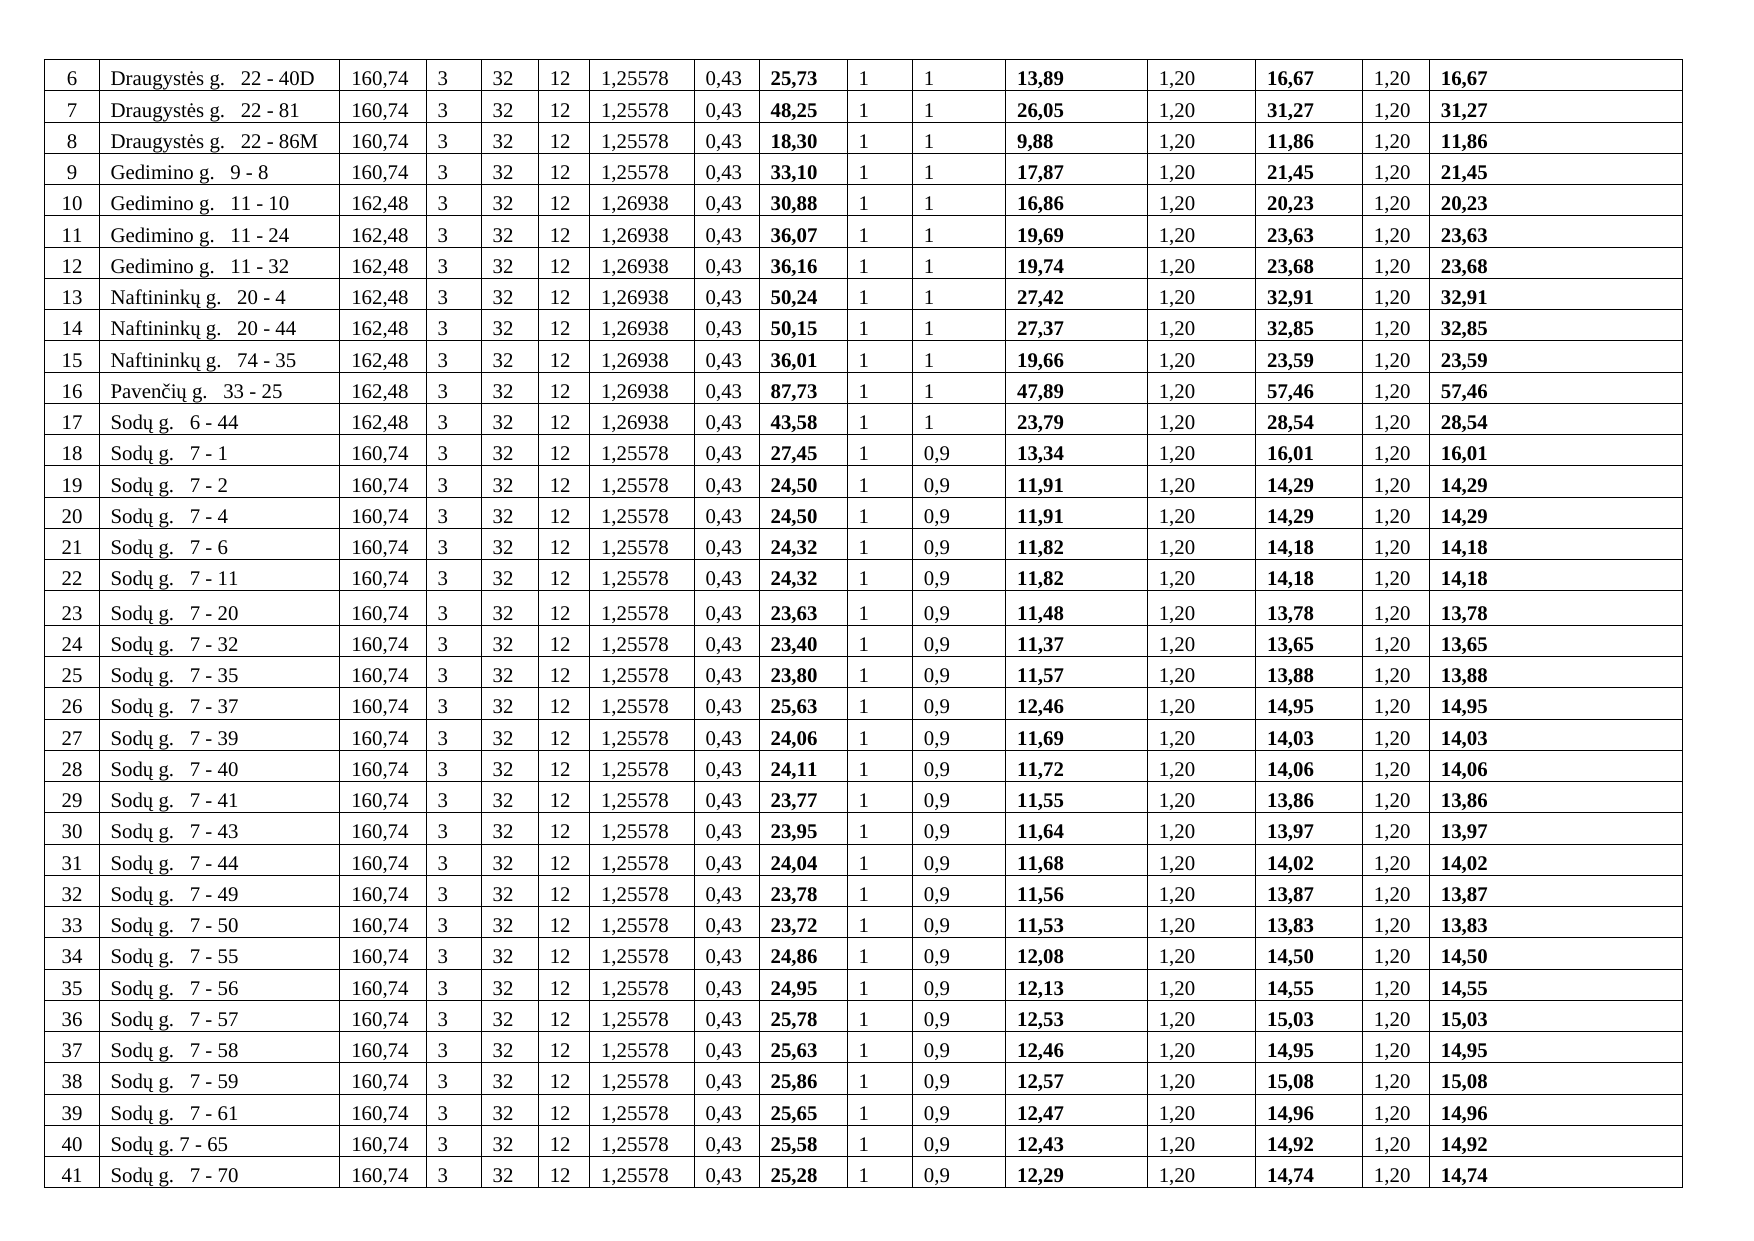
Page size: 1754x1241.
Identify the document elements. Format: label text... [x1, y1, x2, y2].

table_cell Sodų g. 7 - 44 [100, 845, 339, 875]
table_cell 3 [427, 123, 481, 153]
table_cell 160,74 [340, 1063, 426, 1093]
table_cell 12 [539, 782, 589, 812]
table_cell 1,20 [1363, 560, 1429, 590]
table_cell 3 [427, 216, 481, 247]
table_cell [1683, 1000, 1710, 1031]
table_cell 23,68 [1256, 248, 1362, 278]
table_cell 0,43 [695, 91, 759, 122]
table_cell 35 [45, 970, 99, 1000]
table_cell 3 [427, 1032, 481, 1062]
table_cell 162,48 [340, 404, 426, 434]
table_cell 0,43 [695, 657, 759, 687]
table_cell [1683, 625, 1710, 656]
table_cell 0,43 [695, 279, 759, 309]
table_cell 14,74 [1430, 1157, 1682, 1187]
table_cell 1,20 [1148, 751, 1255, 781]
table_cell 0,9 [913, 466, 1005, 497]
table_cell 12,08 [1006, 938, 1147, 968]
table_cell 16,01 [1430, 435, 1682, 465]
table_cell 12 [539, 91, 589, 122]
table_cell 1 [848, 341, 912, 372]
table_cell 28,54 [1430, 404, 1682, 434]
table_cell 17 [45, 404, 99, 434]
table_cell 14,03 [1430, 720, 1682, 750]
table_cell 160,74 [340, 1032, 426, 1062]
table_cell 25,28 [760, 1157, 847, 1187]
table_cell 23,80 [760, 657, 847, 687]
table_cell 12 [539, 720, 589, 750]
table_cell 1,25578 [590, 813, 694, 843]
table_cell 1,25578 [590, 60, 694, 90]
table_cell 1,25578 [590, 529, 694, 559]
table_cell 1,25578 [590, 876, 694, 906]
table_cell 14,55 [1430, 970, 1682, 1000]
table_cell 1 [848, 591, 912, 625]
table_cell 11,82 [1006, 529, 1147, 559]
table_cell Sodų g. 6 - 44 [100, 404, 339, 434]
table_cell 1,20 [1363, 216, 1429, 247]
table_cell 23,59 [1256, 341, 1362, 372]
table_cell 160,74 [340, 907, 426, 937]
table_cell 1,20 [1363, 1157, 1429, 1187]
table_cell 24,50 [760, 498, 847, 528]
table_cell 12 [539, 657, 589, 687]
table_cell 12,46 [1006, 688, 1147, 718]
table_cell 13,87 [1256, 876, 1362, 906]
table_cell 32 [482, 876, 538, 906]
table_cell 0,43 [695, 970, 759, 1000]
table_cell Draugystės g. 22 - 40D [100, 60, 339, 90]
table_cell 48,25 [760, 91, 847, 122]
table_cell [1683, 403, 1710, 434]
table_cell 1,20 [1148, 782, 1255, 812]
table_cell 0,9 [913, 1126, 1005, 1156]
table_cell 23,63 [1430, 216, 1682, 247]
table_cell 12 [539, 1157, 589, 1187]
table_cell 36,16 [760, 248, 847, 278]
table_cell 32 [482, 498, 538, 528]
table_cell 1 [848, 560, 912, 590]
table_cell 32 [482, 970, 538, 1000]
table_cell 1,20 [1148, 248, 1255, 278]
table_cell 1,20 [1148, 498, 1255, 528]
table_cell 160,74 [340, 466, 426, 497]
table_cell 1,20 [1363, 154, 1429, 184]
table_cell 0,43 [695, 373, 759, 403]
table_cell 26,05 [1006, 91, 1147, 122]
table_cell 13,78 [1256, 591, 1362, 625]
table_cell 0,9 [913, 529, 1005, 559]
table_cell 1,25578 [590, 970, 694, 1000]
table_cell 32 [482, 657, 538, 687]
table_cell 1,26938 [590, 341, 694, 372]
table_cell 12,13 [1006, 970, 1147, 1000]
table_cell 1,25578 [590, 688, 694, 718]
table_cell 160,74 [340, 1157, 426, 1187]
table_cell 1 [913, 123, 1005, 153]
table_cell Gedimino g. 9 - 8 [100, 154, 339, 184]
table_cell 32 [482, 1126, 538, 1156]
table_cell 30 [45, 813, 99, 843]
table_cell 0,43 [695, 60, 759, 90]
table_cell 160,74 [340, 720, 426, 750]
table_cell 1,25578 [590, 751, 694, 781]
table_cell 16,01 [1256, 435, 1362, 465]
table_cell 24,06 [760, 720, 847, 750]
table_cell 32 [482, 560, 538, 590]
table_cell 32,85 [1256, 310, 1362, 340]
table_cell 160,74 [340, 938, 426, 968]
table_cell 16,67 [1430, 60, 1682, 90]
table_cell 14,50 [1430, 938, 1682, 968]
table_cell 12 [539, 1001, 589, 1031]
table_cell Gedimino g. 11 - 32 [100, 248, 339, 278]
table_cell 32 [482, 279, 538, 309]
table_cell 24,95 [760, 970, 847, 1000]
table_cell 15,08 [1430, 1063, 1682, 1093]
table_cell 1,20 [1363, 751, 1429, 781]
table_cell 1,25578 [590, 907, 694, 937]
table_cell 32 [482, 688, 538, 718]
table_cell 29 [45, 782, 99, 812]
table_cell 1 [913, 404, 1005, 434]
table_cell 12 [539, 529, 589, 559]
table_cell Naftininkų g. 74 - 35 [100, 341, 339, 372]
table_cell 0,9 [913, 813, 1005, 843]
table_cell 25,73 [760, 60, 847, 90]
table_cell Sodų g. 7 - 56 [100, 970, 339, 1000]
table_cell 3 [427, 1063, 481, 1093]
table_cell 32 [482, 720, 538, 750]
table_cell 0,9 [913, 591, 1005, 625]
table_cell 31 [45, 845, 99, 875]
table_cell 1,20 [1363, 185, 1429, 215]
table_cell 1 [848, 1157, 912, 1187]
table_cell 12,57 [1006, 1063, 1147, 1093]
table_cell 14,18 [1256, 560, 1362, 590]
table_cell Sodų g. 7 - 61 [100, 1095, 339, 1125]
table_cell 11,82 [1006, 560, 1147, 590]
table_cell 32 [482, 938, 538, 968]
table_cell 1 [913, 310, 1005, 340]
table_cell 3 [427, 310, 481, 340]
table_cell 3 [427, 591, 481, 625]
table_cell 0,43 [695, 123, 759, 153]
table_cell 24,32 [760, 560, 847, 590]
table_cell 15,03 [1430, 1001, 1682, 1031]
table_cell [1683, 687, 1710, 718]
table_cell 11,53 [1006, 907, 1147, 937]
table_cell 17,87 [1006, 154, 1147, 184]
table_cell 1,20 [1148, 466, 1255, 497]
table_cell 14,95 [1256, 688, 1362, 718]
table_cell 21 [45, 529, 99, 559]
table_cell 11,56 [1006, 876, 1147, 906]
table_cell 1,20 [1363, 1095, 1429, 1125]
table_cell 1 [913, 91, 1005, 122]
table_cell 24,32 [760, 529, 847, 559]
table_cell [1683, 781, 1710, 812]
table_cell [1683, 719, 1710, 750]
table_cell 12 [45, 248, 99, 278]
table_cell Sodų g. 7 - 59 [100, 1063, 339, 1093]
table_cell 3 [427, 813, 481, 843]
table_cell [1683, 590, 1710, 625]
table_cell 3 [427, 341, 481, 372]
table_cell 1 [848, 404, 912, 434]
table_cell 20,23 [1430, 185, 1682, 215]
table_cell 1,20 [1363, 1063, 1429, 1093]
table_cell 12,29 [1006, 1157, 1147, 1187]
table_cell [1683, 372, 1710, 403]
table_cell 1 [848, 782, 912, 812]
table_cell 3 [427, 404, 481, 434]
table_cell [1683, 1031, 1710, 1062]
table_cell [1683, 153, 1710, 184]
table_cell [1683, 122, 1710, 153]
table_cell [1683, 90, 1710, 122]
table_cell [1683, 59, 1710, 90]
table_cell 1,20 [1363, 91, 1429, 122]
table_cell 1,20 [1148, 720, 1255, 750]
table_cell 32 [482, 154, 538, 184]
table_cell 160,74 [340, 60, 426, 90]
table_cell 1 [913, 216, 1005, 247]
table_cell 1,25578 [590, 782, 694, 812]
table_cell 27,45 [760, 435, 847, 465]
table_cell 1,20 [1148, 91, 1255, 122]
table_cell 40 [45, 1126, 99, 1156]
table_cell 11,86 [1430, 123, 1682, 153]
table_cell 1 [848, 1095, 912, 1125]
table_cell 22 [45, 560, 99, 590]
table_cell 32 [482, 1157, 538, 1187]
table_cell 162,48 [340, 310, 426, 340]
table_cell 1,20 [1363, 529, 1429, 559]
table_cell 13,83 [1256, 907, 1362, 937]
table_cell 12 [539, 1063, 589, 1093]
table_cell 1,20 [1148, 341, 1255, 372]
table_cell 3 [427, 720, 481, 750]
table_cell [1683, 528, 1710, 559]
table_cell 3 [427, 248, 481, 278]
table_cell 87,73 [760, 373, 847, 403]
table_cell 0,9 [913, 1157, 1005, 1187]
table_cell Sodų g. 7 - 40 [100, 751, 339, 781]
table_cell 1,20 [1148, 591, 1255, 625]
table_cell 31,27 [1256, 91, 1362, 122]
table_cell 7 [45, 91, 99, 122]
table_cell 1,20 [1148, 688, 1255, 718]
table_cell 1,26938 [590, 248, 694, 278]
table_cell 0,9 [913, 1032, 1005, 1062]
table_cell 1 [913, 373, 1005, 403]
table_cell 1 [848, 60, 912, 90]
table_cell [1683, 906, 1710, 937]
table_cell 1 [848, 1032, 912, 1062]
table_cell 1,20 [1148, 970, 1255, 1000]
table_cell 1,25578 [590, 626, 694, 656]
table_cell 1,20 [1148, 626, 1255, 656]
table_cell 1,26938 [590, 310, 694, 340]
table_cell 0,9 [913, 845, 1005, 875]
table_cell 160,74 [340, 626, 426, 656]
table_cell 0,9 [913, 657, 1005, 687]
table_cell 0,43 [695, 216, 759, 247]
table_cell 11,48 [1006, 591, 1147, 625]
table_cell 3 [427, 845, 481, 875]
table_cell 27,42 [1006, 279, 1147, 309]
table_cell 14,06 [1256, 751, 1362, 781]
table_cell 32 [482, 216, 538, 247]
table_cell Sodų g. 7 - 32 [100, 626, 339, 656]
table_cell 33,10 [760, 154, 847, 184]
table_cell Pavenčių g. 33 - 25 [100, 373, 339, 403]
table_cell 1,20 [1148, 279, 1255, 309]
table_cell Sodų g. 7 - 49 [100, 876, 339, 906]
table_cell 15 [45, 341, 99, 372]
table_cell 12,53 [1006, 1001, 1147, 1031]
table_cell 160,74 [340, 91, 426, 122]
table_cell Sodų g. 7 - 35 [100, 657, 339, 687]
table_cell 32 [482, 591, 538, 625]
table_cell 0,9 [913, 751, 1005, 781]
table_cell 1,20 [1363, 435, 1429, 465]
table_cell 23,78 [760, 876, 847, 906]
table_cell 1 [848, 373, 912, 403]
table_cell 32 [482, 1001, 538, 1031]
table_cell 1,20 [1363, 970, 1429, 1000]
table_cell 1,25578 [590, 466, 694, 497]
table_cell 16,67 [1256, 60, 1362, 90]
table_cell 14,92 [1430, 1126, 1682, 1156]
table_cell 15,03 [1256, 1001, 1362, 1031]
table_cell [1683, 559, 1710, 590]
table_cell 32 [482, 185, 538, 215]
table_cell 1,20 [1363, 1032, 1429, 1062]
table_cell 3 [427, 560, 481, 590]
table_cell 24,04 [760, 845, 847, 875]
table_cell 1 [848, 435, 912, 465]
table_cell 12 [539, 813, 589, 843]
table_cell 43,58 [760, 404, 847, 434]
table_cell 1,26938 [590, 216, 694, 247]
table_cell 3 [427, 1126, 481, 1156]
table_cell 0,43 [695, 310, 759, 340]
table_cell 1 [848, 688, 912, 718]
table_cell 1 [848, 1063, 912, 1093]
table_cell 0,43 [695, 341, 759, 372]
table_cell 3 [427, 657, 481, 687]
table_cell 1 [848, 279, 912, 309]
table_cell 1,26938 [590, 185, 694, 215]
table_cell Sodų g. 7 - 37 [100, 688, 339, 718]
table_cell 12 [539, 1126, 589, 1156]
table_cell 0,9 [913, 435, 1005, 465]
table_cell 28 [45, 751, 99, 781]
table_cell 1,25578 [590, 1001, 694, 1031]
table_cell 0,43 [695, 845, 759, 875]
table_cell 11,69 [1006, 720, 1147, 750]
table_cell 0,43 [695, 248, 759, 278]
table_cell 0,9 [913, 876, 1005, 906]
table_cell 1,20 [1363, 373, 1429, 403]
table_cell 1,20 [1363, 813, 1429, 843]
table_cell 21,45 [1256, 154, 1362, 184]
table_cell 14,95 [1256, 1032, 1362, 1062]
table_cell 14,96 [1430, 1095, 1682, 1125]
table_cell 160,74 [340, 782, 426, 812]
table_cell 12 [539, 560, 589, 590]
table_cell 12 [539, 907, 589, 937]
table_cell 0,9 [913, 560, 1005, 590]
table_cell 12 [539, 216, 589, 247]
table_cell 1,20 [1363, 845, 1429, 875]
table_cell 160,74 [340, 657, 426, 687]
table_cell 12 [539, 404, 589, 434]
table_cell Gedimino g. 11 - 24 [100, 216, 339, 247]
table_cell 19 [45, 466, 99, 497]
table_cell 1 [848, 91, 912, 122]
table_cell 1,20 [1148, 1063, 1255, 1093]
table_cell 160,74 [340, 876, 426, 906]
table_cell Sodų g. 7 - 20 [100, 591, 339, 625]
table_cell 14,55 [1256, 970, 1362, 1000]
table_cell 23,72 [760, 907, 847, 937]
table_cell 1,25578 [590, 1095, 694, 1125]
table_cell 12 [539, 373, 589, 403]
table_cell 1,20 [1148, 813, 1255, 843]
table_cell 32 [482, 813, 538, 843]
table_cell 160,74 [340, 529, 426, 559]
table_cell 14,18 [1256, 529, 1362, 559]
table_cell 14,29 [1430, 466, 1682, 497]
table_cell 27,37 [1006, 310, 1147, 340]
table_cell 1,20 [1148, 529, 1255, 559]
table_cell 1,20 [1363, 123, 1429, 153]
table_cell 12 [539, 751, 589, 781]
table_cell 21,45 [1430, 154, 1682, 184]
table_cell 3 [427, 279, 481, 309]
table_cell 11 [45, 216, 99, 247]
table_cell 32 [482, 1095, 538, 1125]
table_cell 36,07 [760, 216, 847, 247]
table_cell 1,20 [1148, 560, 1255, 590]
table_cell 12 [539, 1032, 589, 1062]
table_cell 14 [45, 310, 99, 340]
table_cell 57,46 [1256, 373, 1362, 403]
table_cell 14,29 [1256, 466, 1362, 497]
table_cell 23,95 [760, 813, 847, 843]
table_cell 0,43 [695, 626, 759, 656]
table_cell [1683, 215, 1710, 247]
table_cell 1 [848, 970, 912, 1000]
table_cell [1683, 309, 1710, 340]
table_cell 1,20 [1148, 1095, 1255, 1125]
table_cell 11,68 [1006, 845, 1147, 875]
table_cell 1,20 [1363, 720, 1429, 750]
table_cell 12 [539, 1095, 589, 1125]
table_cell 0,43 [695, 1095, 759, 1125]
table_cell 0,43 [695, 1063, 759, 1093]
table_cell 33 [45, 907, 99, 937]
table_cell 3 [427, 498, 481, 528]
table_cell 12,46 [1006, 1032, 1147, 1062]
table_cell Sodų g. 7 - 55 [100, 938, 339, 968]
table_cell 32 [482, 404, 538, 434]
table_cell 162,48 [340, 373, 426, 403]
table_cell 1,25578 [590, 938, 694, 968]
table_cell 32 [482, 60, 538, 90]
table_cell 0,43 [695, 1001, 759, 1031]
table_cell 1,25578 [590, 498, 694, 528]
table_cell [1683, 812, 1710, 843]
table_cell 11,57 [1006, 657, 1147, 687]
table_cell 23,63 [1256, 216, 1362, 247]
table_cell 0,43 [695, 688, 759, 718]
table_cell 32 [482, 310, 538, 340]
table_cell 25,78 [760, 1001, 847, 1031]
table_cell 32 [482, 529, 538, 559]
table_cell 32 [482, 341, 538, 372]
table_cell Sodų g. 7 - 43 [100, 813, 339, 843]
table_cell 0,43 [695, 1126, 759, 1156]
table_cell 0,43 [695, 751, 759, 781]
table_cell 160,74 [340, 845, 426, 875]
table_cell 0,9 [913, 688, 1005, 718]
table_cell Sodų g. 7 - 4 [100, 498, 339, 528]
table_cell 14,95 [1430, 688, 1682, 718]
table_cell 162,48 [340, 216, 426, 247]
table_cell 12 [539, 970, 589, 1000]
table_cell 23,79 [1006, 404, 1147, 434]
table_cell 1 [913, 341, 1005, 372]
table_cell Sodų g. 7 - 39 [100, 720, 339, 750]
table_cell 13,89 [1006, 60, 1147, 90]
table_cell Sodų g. 7 - 50 [100, 907, 339, 937]
table_cell 12 [539, 154, 589, 184]
table_cell 12 [539, 60, 589, 90]
table_cell 160,74 [340, 751, 426, 781]
table_cell 160,74 [340, 154, 426, 184]
table_cell 0,9 [913, 907, 1005, 937]
table_cell 1 [848, 657, 912, 687]
table_cell 24 [45, 626, 99, 656]
table_cell [1683, 1062, 1710, 1093]
table_cell 3 [427, 185, 481, 215]
table_cell 50,24 [760, 279, 847, 309]
table_cell 0,43 [695, 435, 759, 465]
table_cell 23,68 [1430, 248, 1682, 278]
table_cell 1 [913, 154, 1005, 184]
table_cell 25,58 [760, 1126, 847, 1156]
table_cell 0,43 [695, 529, 759, 559]
table_cell 1,20 [1148, 154, 1255, 184]
table_cell 19,74 [1006, 248, 1147, 278]
table_cell 0,43 [695, 498, 759, 528]
table_cell 23,63 [760, 591, 847, 625]
table_cell 3 [427, 466, 481, 497]
table_cell 0,9 [913, 626, 1005, 656]
table_cell 11,86 [1256, 123, 1362, 153]
table_cell 0,43 [695, 1032, 759, 1062]
table_cell 160,74 [340, 1001, 426, 1031]
table_cell 14,02 [1430, 845, 1682, 875]
table_cell 0,9 [913, 970, 1005, 1000]
table_cell 28,54 [1256, 404, 1362, 434]
table_cell 47,89 [1006, 373, 1147, 403]
table_cell 1,20 [1148, 1032, 1255, 1062]
table_cell 12 [539, 466, 589, 497]
table_cell 1 [848, 154, 912, 184]
table_cell 0,43 [695, 560, 759, 590]
table_cell 32 [482, 373, 538, 403]
table_cell 1 [848, 813, 912, 843]
table_cell [1683, 434, 1710, 465]
table_cell 160,74 [340, 813, 426, 843]
table_cell 32 [482, 123, 538, 153]
table_cell 3 [427, 435, 481, 465]
table_cell 160,74 [340, 688, 426, 718]
table_cell 15,08 [1256, 1063, 1362, 1093]
table_cell 0,43 [695, 938, 759, 968]
table_cell 1,26938 [590, 373, 694, 403]
table_cell 1 [848, 185, 912, 215]
table_cell 0,43 [695, 591, 759, 625]
table_cell [1683, 969, 1710, 1000]
table_cell 160,74 [340, 435, 426, 465]
table_cell Sodų g. 7 - 2 [100, 466, 339, 497]
table_cell [1683, 465, 1710, 497]
table_cell Sodų g. 7 - 1 [100, 435, 339, 465]
table_cell 14,06 [1430, 751, 1682, 781]
table_cell 1,20 [1363, 279, 1429, 309]
table_cell 1,20 [1363, 1126, 1429, 1156]
table_cell 1,25578 [590, 154, 694, 184]
table_cell 160,74 [340, 1126, 426, 1156]
table_cell 50,15 [760, 310, 847, 340]
table_cell 32 [482, 91, 538, 122]
table_cell 25,86 [760, 1063, 847, 1093]
table_cell 1,20 [1148, 938, 1255, 968]
table_cell 1,20 [1363, 60, 1429, 90]
table_cell 14,29 [1430, 498, 1682, 528]
table_cell 0,9 [913, 498, 1005, 528]
table_cell 3 [427, 938, 481, 968]
table_cell 1 [848, 310, 912, 340]
table_cell Sodų g. 7 - 11 [100, 560, 339, 590]
table_cell 1,20 [1363, 782, 1429, 812]
table_cell 1,20 [1148, 216, 1255, 247]
table_cell 3 [427, 782, 481, 812]
table_cell [1683, 340, 1710, 372]
table_cell 14,95 [1430, 1032, 1682, 1062]
table_cell 13,97 [1256, 813, 1362, 843]
table_cell Draugystės g. 22 - 86M [100, 123, 339, 153]
table_cell 14,96 [1256, 1095, 1362, 1125]
table_cell 12 [539, 310, 589, 340]
table_cell 10 [45, 185, 99, 215]
table_cell 1,26938 [590, 279, 694, 309]
table_cell 32,85 [1430, 310, 1682, 340]
table_cell 3 [427, 688, 481, 718]
table_cell 14,18 [1430, 529, 1682, 559]
table_cell 1,20 [1363, 591, 1429, 625]
table_cell 3 [427, 60, 481, 90]
table_cell 16 [45, 373, 99, 403]
table_cell 41 [45, 1157, 99, 1187]
table_cell 11,37 [1006, 626, 1147, 656]
table_cell 13,65 [1256, 626, 1362, 656]
table_cell Draugystės g. 22 - 81 [100, 91, 339, 122]
table_cell 32 [482, 626, 538, 656]
table_cell 1,25578 [590, 591, 694, 625]
table_cell 34 [45, 938, 99, 968]
table_cell 11,55 [1006, 782, 1147, 812]
table_cell 1,20 [1363, 310, 1429, 340]
table_cell 32 [482, 435, 538, 465]
table_cell 12 [539, 626, 589, 656]
table_cell [1683, 278, 1710, 309]
table_cell 1,20 [1148, 657, 1255, 687]
table_cell 1,25578 [590, 1032, 694, 1062]
table_cell 160,74 [340, 591, 426, 625]
table_cell 1,25578 [590, 435, 694, 465]
table_cell 14,74 [1256, 1157, 1362, 1187]
table_cell 1,20 [1363, 657, 1429, 687]
table_cell 1 [848, 498, 912, 528]
table_cell [1683, 937, 1710, 968]
table_cell 11,91 [1006, 498, 1147, 528]
table_cell 13,86 [1430, 782, 1682, 812]
table_cell 6 [45, 60, 99, 90]
table_cell 32 [45, 876, 99, 906]
table_cell 3 [427, 876, 481, 906]
table_cell 1,20 [1363, 876, 1429, 906]
table_cell 1,25578 [590, 720, 694, 750]
table_cell 3 [427, 970, 481, 1000]
table_cell 32,91 [1430, 279, 1682, 309]
table_cell 26 [45, 688, 99, 718]
table_cell 1,20 [1148, 1126, 1255, 1156]
table_cell 160,74 [340, 560, 426, 590]
table_cell 18,30 [760, 123, 847, 153]
table_cell 8 [45, 123, 99, 153]
table_cell 160,74 [340, 970, 426, 1000]
table_cell 162,48 [340, 248, 426, 278]
table_cell 3 [427, 154, 481, 184]
table_cell 20,23 [1256, 185, 1362, 215]
table_cell 1,25578 [590, 1063, 694, 1093]
table_cell [1683, 184, 1710, 215]
table_cell 1,20 [1363, 1001, 1429, 1031]
table_cell 1 [848, 720, 912, 750]
table_cell 1,25578 [590, 1157, 694, 1187]
table_cell [1683, 1125, 1710, 1156]
table_cell 25,65 [760, 1095, 847, 1125]
table_cell 1,20 [1363, 626, 1429, 656]
table_cell 13,34 [1006, 435, 1147, 465]
table_cell 1,20 [1148, 435, 1255, 465]
table_cell 27 [45, 720, 99, 750]
table_cell [1683, 750, 1710, 781]
table_cell 12 [539, 279, 589, 309]
table_cell 1 [913, 248, 1005, 278]
table_cell [1683, 1156, 1710, 1187]
table_cell 1,20 [1148, 123, 1255, 153]
table_cell 23,77 [760, 782, 847, 812]
table_cell 3 [427, 1095, 481, 1125]
table_cell 1,20 [1363, 341, 1429, 372]
table_cell Sodų g. 7 - 65 [100, 1126, 339, 1156]
table_cell 14,29 [1256, 498, 1362, 528]
table_cell 3 [427, 751, 481, 781]
table_cell 32 [482, 907, 538, 937]
table_cell 32 [482, 248, 538, 278]
table_cell Gedimino g. 11 - 10 [100, 185, 339, 215]
table_cell 1 [848, 216, 912, 247]
table_cell 160,74 [340, 123, 426, 153]
table_cell 11,72 [1006, 751, 1147, 781]
table_cell 1,20 [1148, 1157, 1255, 1187]
table_cell 38 [45, 1063, 99, 1093]
table_cell 13,88 [1430, 657, 1682, 687]
table_cell 1,20 [1148, 1001, 1255, 1031]
table_cell 39 [45, 1095, 99, 1125]
table_cell 32 [482, 782, 538, 812]
table_cell 57,46 [1430, 373, 1682, 403]
table_cell 0,43 [695, 404, 759, 434]
table_cell 0,43 [695, 907, 759, 937]
table_cell 32 [482, 1032, 538, 1062]
table_cell 0,9 [913, 1001, 1005, 1031]
table_cell 0,9 [913, 1095, 1005, 1125]
table_cell 3 [427, 1157, 481, 1187]
table_cell Sodų g. 7 - 41 [100, 782, 339, 812]
table_cell 3 [427, 626, 481, 656]
table_cell 1 [848, 1001, 912, 1031]
table_cell 12 [539, 591, 589, 625]
table_cell 0,43 [695, 876, 759, 906]
table_cell 1,20 [1148, 373, 1255, 403]
table_cell 32 [482, 751, 538, 781]
table_cell 11,64 [1006, 813, 1147, 843]
table_cell 12 [539, 123, 589, 153]
table_cell 25,63 [760, 688, 847, 718]
table_cell 1 [848, 529, 912, 559]
table_cell [1683, 497, 1710, 528]
table_cell 1 [848, 123, 912, 153]
table_cell 1 [848, 1126, 912, 1156]
table_cell 12 [539, 876, 589, 906]
table_cell 14,92 [1256, 1126, 1362, 1156]
table_cell 11,91 [1006, 466, 1147, 497]
table_cell 12 [539, 498, 589, 528]
table_cell 19,66 [1006, 341, 1147, 372]
table_cell [1683, 247, 1710, 278]
table_cell 9 [45, 154, 99, 184]
table_cell 3 [427, 1001, 481, 1031]
table_cell 3 [427, 373, 481, 403]
table_cell 0,9 [913, 720, 1005, 750]
table_cell 3 [427, 91, 481, 122]
table_cell 1,25578 [590, 1126, 694, 1156]
table_cell 12 [539, 185, 589, 215]
table_cell 32 [482, 466, 538, 497]
table_cell 1,20 [1363, 907, 1429, 937]
table_cell 0,43 [695, 813, 759, 843]
table_cell 1,20 [1363, 498, 1429, 528]
table_cell 0,9 [913, 1063, 1005, 1093]
table_cell 19,69 [1006, 216, 1147, 247]
table_cell 14,18 [1430, 560, 1682, 590]
table_cell 1 [913, 60, 1005, 90]
table_cell 24,86 [760, 938, 847, 968]
table_cell 13,97 [1430, 813, 1682, 843]
table_cell [1683, 1094, 1710, 1125]
table_cell 13,65 [1430, 626, 1682, 656]
table_cell Naftininkų g. 20 - 4 [100, 279, 339, 309]
table_cell [1683, 656, 1710, 687]
table_cell 13,78 [1430, 591, 1682, 625]
table_cell 3 [427, 907, 481, 937]
table_cell 24,50 [760, 466, 847, 497]
table_cell 16,86 [1006, 185, 1147, 215]
table_cell 36 [45, 1001, 99, 1031]
table_cell 1 [848, 938, 912, 968]
table_cell 1,25578 [590, 123, 694, 153]
table_cell 0,9 [913, 782, 1005, 812]
table_cell Sodų g. 7 - 58 [100, 1032, 339, 1062]
table_cell 1,20 [1363, 404, 1429, 434]
table_cell 1,20 [1363, 248, 1429, 278]
table_cell 12,47 [1006, 1095, 1147, 1125]
table_cell 9,88 [1006, 123, 1147, 153]
table_cell 1 [848, 876, 912, 906]
table_cell 12 [539, 341, 589, 372]
table_cell 14,50 [1256, 938, 1362, 968]
table_cell 31,27 [1430, 91, 1682, 122]
table_cell 1,20 [1148, 907, 1255, 937]
table_cell 1,25578 [590, 91, 694, 122]
table_cell 1 [913, 279, 1005, 309]
table_cell [1683, 844, 1710, 875]
table_cell 32 [482, 1063, 538, 1093]
table_cell 12 [539, 248, 589, 278]
table_cell 20 [45, 498, 99, 528]
table_cell 1 [913, 185, 1005, 215]
table_cell Sodų g. 7 - 70 [100, 1157, 339, 1187]
table_cell 1 [848, 626, 912, 656]
table_cell 12,43 [1006, 1126, 1147, 1156]
table_cell 1,20 [1148, 845, 1255, 875]
table_cell 1 [848, 751, 912, 781]
table_cell 0,43 [695, 1157, 759, 1187]
table_cell 1,20 [1148, 60, 1255, 90]
table_cell Sodų g. 7 - 6 [100, 529, 339, 559]
table_cell 1,20 [1148, 404, 1255, 434]
table_cell 1,26938 [590, 404, 694, 434]
table_cell 1,25578 [590, 845, 694, 875]
table_cell 162,48 [340, 185, 426, 215]
table_cell 0,43 [695, 185, 759, 215]
table_cell 0,9 [913, 938, 1005, 968]
table_cell 1,25578 [590, 657, 694, 687]
table_cell 12 [539, 845, 589, 875]
table_cell 14,02 [1256, 845, 1362, 875]
table_cell 1,20 [1148, 876, 1255, 906]
table_cell 12 [539, 688, 589, 718]
table_cell 37 [45, 1032, 99, 1062]
table_cell 25 [45, 657, 99, 687]
table_cell 24,11 [760, 751, 847, 781]
table_cell 162,48 [340, 279, 426, 309]
table_cell 12 [539, 435, 589, 465]
table_cell 1 [848, 248, 912, 278]
table_cell 23,40 [760, 626, 847, 656]
table_cell 23 [45, 591, 99, 625]
table_cell 162,48 [340, 341, 426, 372]
table_cell 14,03 [1256, 720, 1362, 750]
table_cell 1,20 [1363, 938, 1429, 968]
table_cell 1,25578 [590, 560, 694, 590]
table_cell 13,87 [1430, 876, 1682, 906]
table_cell 0,43 [695, 782, 759, 812]
table_cell 3 [427, 529, 481, 559]
table_cell Naftininkų g. 20 - 44 [100, 310, 339, 340]
table_cell 160,74 [340, 498, 426, 528]
table_cell 0,43 [695, 720, 759, 750]
table_cell 36,01 [760, 341, 847, 372]
table_cell 1,20 [1148, 310, 1255, 340]
table_cell 32 [482, 845, 538, 875]
table_cell 1 [848, 466, 912, 497]
table_cell 1 [848, 907, 912, 937]
table_cell 1,20 [1363, 688, 1429, 718]
table_cell 1,20 [1148, 185, 1255, 215]
table_cell 0,43 [695, 154, 759, 184]
table_cell Sodų g. 7 - 57 [100, 1001, 339, 1031]
table_cell 13,88 [1256, 657, 1362, 687]
table_cell 32,91 [1256, 279, 1362, 309]
table_cell 13 [45, 279, 99, 309]
table_cell 1 [848, 845, 912, 875]
table_cell 18 [45, 435, 99, 465]
table_cell 12 [539, 938, 589, 968]
table_cell [1683, 875, 1710, 906]
table_cell 160,74 [340, 1095, 426, 1125]
table_cell 30,88 [760, 185, 847, 215]
table_cell 13,86 [1256, 782, 1362, 812]
table_cell 0,43 [695, 466, 759, 497]
table_cell 23,59 [1430, 341, 1682, 372]
table_cell 13,83 [1430, 907, 1682, 937]
table_cell 25,63 [760, 1032, 847, 1062]
table_cell 1,20 [1363, 466, 1429, 497]
